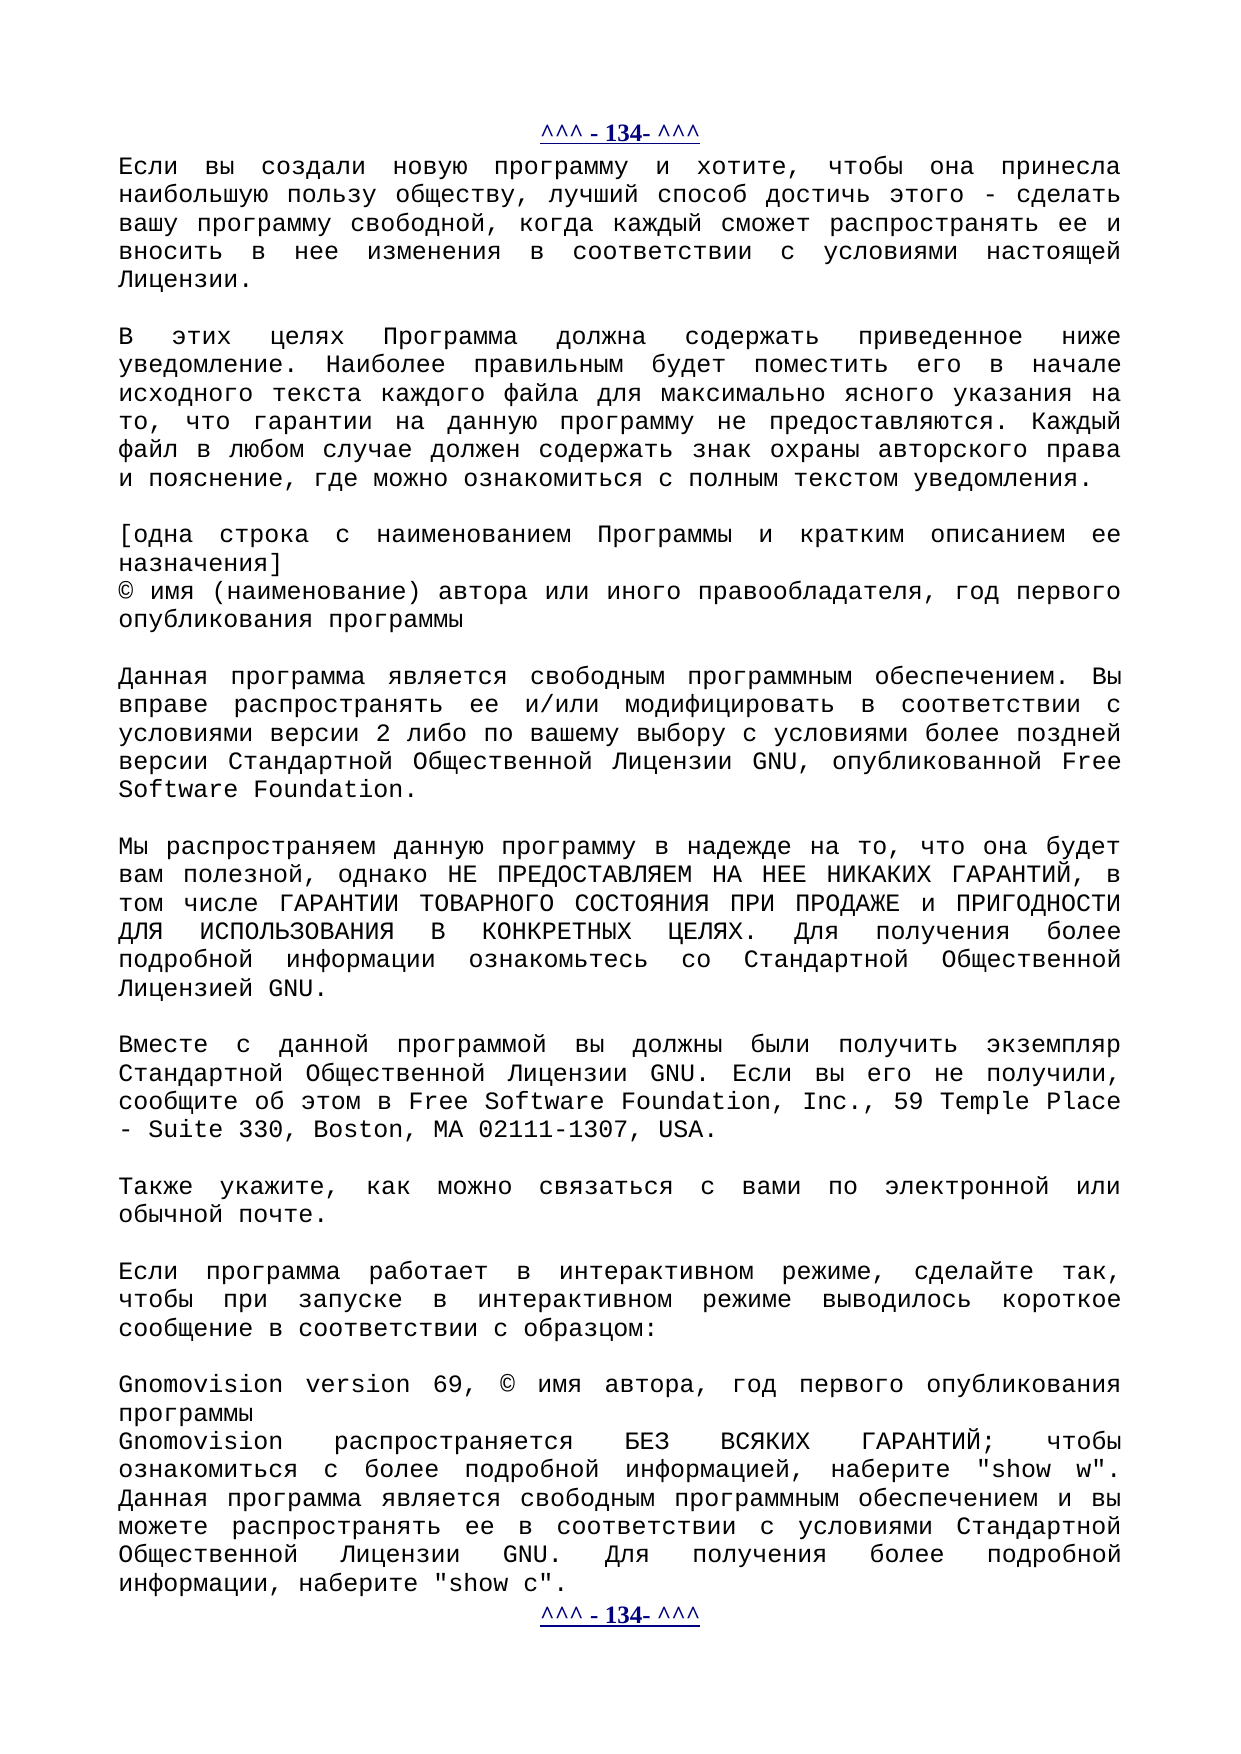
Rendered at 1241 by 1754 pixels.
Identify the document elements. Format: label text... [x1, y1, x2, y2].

text Также укажите, как можно связаться с вами по электронной или обычной почте. [118, 1173, 1122, 1230]
text Gnomovision version 69, © имя автора, год первого опубликования программы [118, 1372, 1122, 1428]
text Если программа работает в интерактивном режиме, сделайте так, чтобы при запуске в интерактивном режиме выводилось короткое сообщение в соответствии с образцом: [118, 1258, 1122, 1343]
text © имя (наименование) автора или иного правообладателя, год первого опубликования программы [118, 578, 1122, 635]
text [одна строка с наименованием Программы и кратким описанием ее назначения] [118, 522, 1122, 578]
text Данная программа является свободным программным обеспечением. Вы вправе распространять ее и/или модифицировать в соответствии с условиями версии 2 либо по вашему выбору с условиями более поздней версии Стандартной Общественной Лицензии GNU, опубликованной Free Software Foundation. [118, 663, 1122, 805]
text Мы распространяем данную программу в надежде на то, что она будет вам полезной, однако НЕ ПРЕДОСТАВЛЯЕМ НА НЕЕ НИКАКИХ ГАРАНТИЙ, в том числе ГАРАНТИИ ТОВАРНОГО СОСТОЯНИЯ ПРИ ПРОДАЖЕ и ПРИГОДНОСТИ ДЛЯ ИСПОЛЬЗОВАНИЯ В КОНКРЕТНЫХ ЦЕЛЯХ. Для получения более подробной информации ознакомьтесь со Стандартной Общественной Лицензией GNU. [118, 833, 1122, 1003]
text Вместе с данной программой вы должны были получить экземпляр Стандартной Общественной Лицензии GNU. Если вы его не получили, сообщите об этом в Free Software Foundation, Inc., 59 Temple Place - Suite 330, Boston, MA 02111-1307, USA. [118, 1032, 1122, 1145]
text В этих целях Программа должна содержать приведенное ниже уведомление. Наиболее правильным будет поместить его в начале исходного текста каждого файла для максимально ясного указания на то, что гарантии на данную программу не предоставляются. Каждый файл в любом случае должен содержать знак охраны авторского права и пояснение, где можно ознакомиться с полным текстом уведомления. [118, 323, 1122, 493]
text Gnomovision распространяется БЕЗ ВСЯКИХ ГАРАНТИЙ; чтобы ознакомиться с более подробной информацией, наберите "show w". Данная программа является свободным программным обеспечением и вы можете распространять ее в соответствии с условиями Стандартной Общественной Лицензии GNU. Для получения более подробной информации, наберите "show c". [118, 1428, 1122, 1598]
text Если вы создали новую программу и хотите, чтобы она принесла наибольшую пользу обществу, лучший способ достичь этого - сделать вашу программу свободной, когда каждый сможет распространять ее и вносить в нее изменения в соответствии с условиями настоящей Лицензии. [118, 153, 1122, 295]
